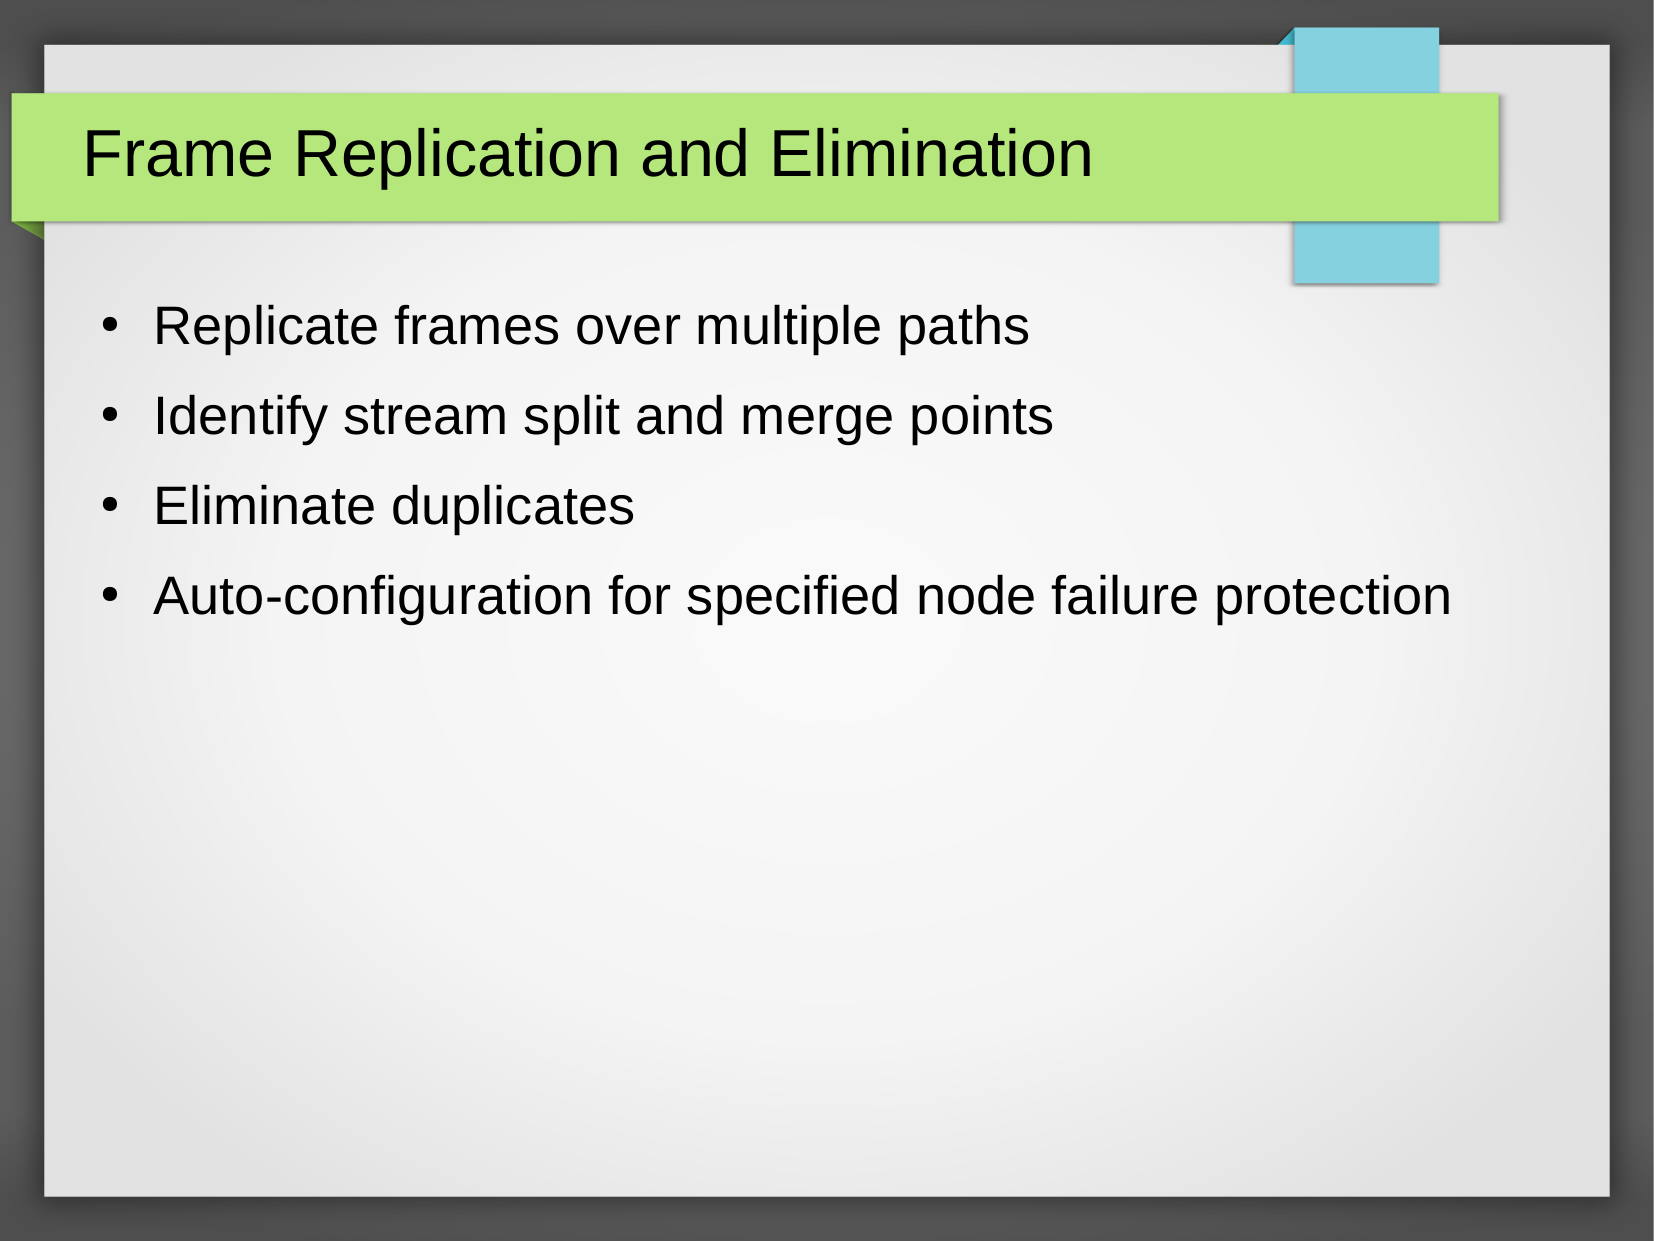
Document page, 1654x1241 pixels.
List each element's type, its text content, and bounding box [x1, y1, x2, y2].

list Replicate frames over multiple paths Identify stream split and merge points Eliminate duplicates Auto-configuration for specified node failure protection [82, 295, 1571, 1015]
picture [0, 0, 1654, 1241]
title Frame Replication and Elimination [82, 94, 1264, 213]
